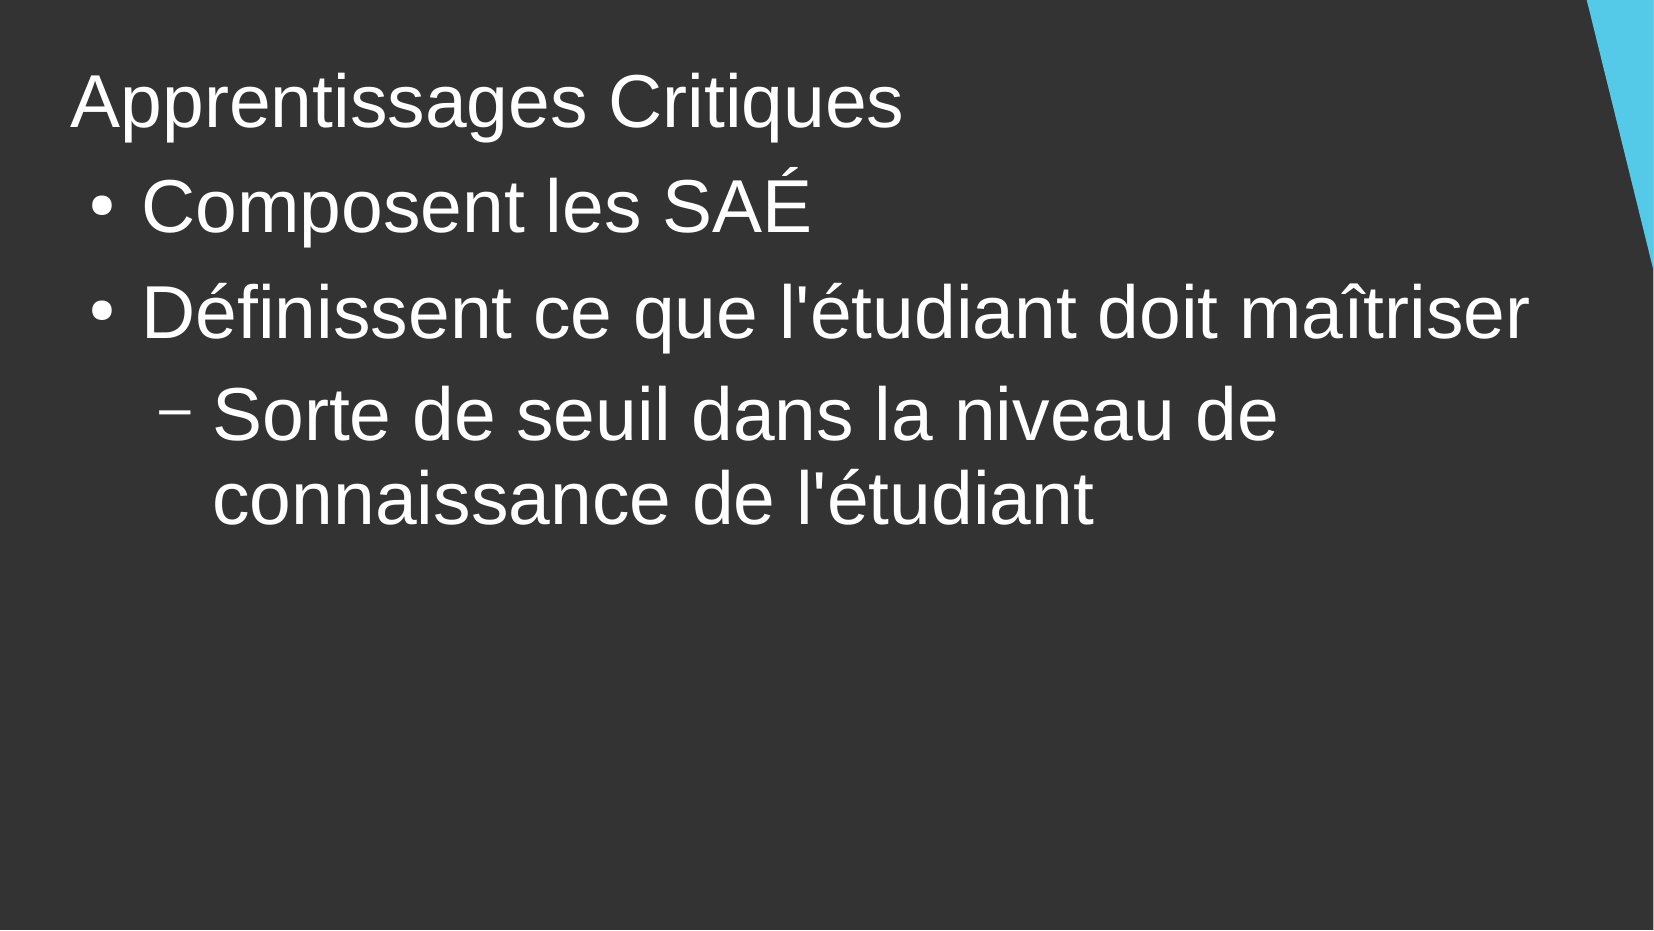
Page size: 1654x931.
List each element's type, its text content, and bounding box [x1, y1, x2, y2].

text_box [1586, 0, 1654, 273]
list Apprentissages Critiques Composent les SAÉ Définissent ce que l'étudiant doit maîtriser Sorte de seuil dans la niveau de connaissance de l'étudiant [70, 59, 1595, 827]
